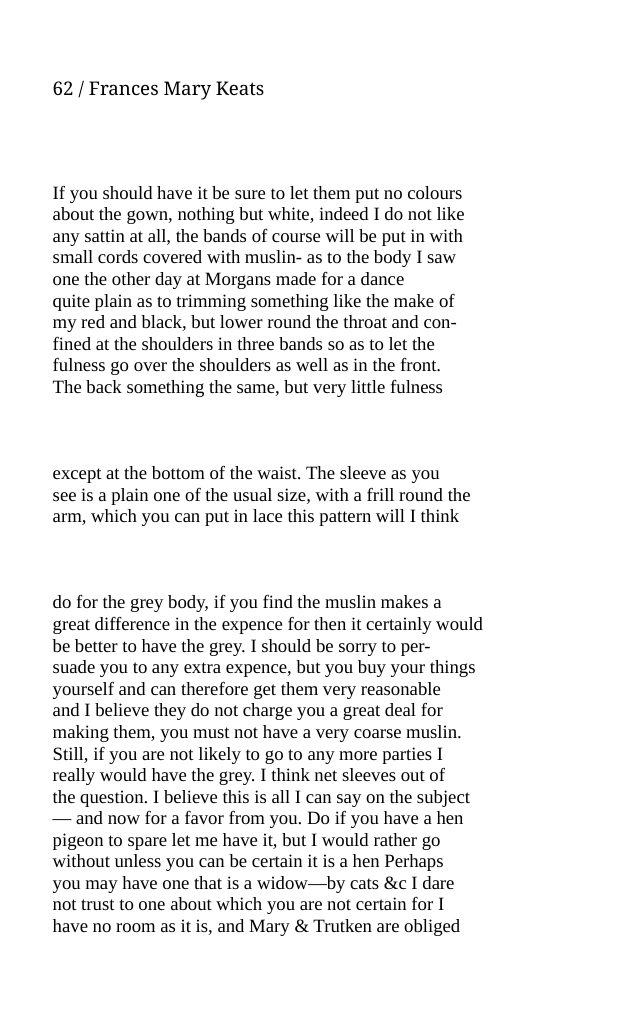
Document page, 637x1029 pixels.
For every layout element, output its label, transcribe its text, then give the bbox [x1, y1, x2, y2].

text If you should have it be sure to let them put no colours [52, 182, 538, 203]
text small cords covered with muslin- as to the body I saw [52, 246, 538, 268]
text the question. I believe this is all I can say on the subject [52, 786, 538, 807]
text making them, you must not have a very coarse muslin. [52, 721, 538, 742]
text you may have one that is a widow—by cats &c I dare [52, 872, 538, 893]
text be better to have the grey. I should be sorry to per- [52, 634, 538, 656]
text suade you to any extra expence, but you buy your things [52, 656, 538, 678]
text without unless you can be certain it is a hen Perhaps [52, 850, 538, 872]
text one the other day at Morgans made for a dance [52, 268, 538, 289]
text and I believe they do not charge you a great deal for [52, 699, 538, 721]
text have no room as it is, and Mary & Trutken are obliged [52, 915, 538, 936]
text my red and black, but lower round the throat and con- [52, 311, 538, 333]
text great difference in the expence for then it certainly would [52, 613, 538, 634]
text quite plain as to trimming something like the make of [52, 289, 538, 311]
text really would have the grey. I think net sleeves out of [52, 764, 538, 786]
text any sattin at all, the bands of course will be put in with [52, 225, 538, 246]
text The back something the same, but very little fulness [52, 376, 538, 397]
text arm, which you can put in lace this pattern will I think [52, 505, 538, 527]
text — and now for a favor from you. Do if you have a hen [52, 807, 538, 829]
text Still, if you are not likely to go to any more parties I [52, 742, 538, 764]
text do for the grey body, if you find the muslin makes a [52, 591, 538, 613]
text fined at the shoulders in three bands so as to let the [52, 333, 538, 354]
text pigeon to spare let me have it, but I would rather go [52, 829, 538, 850]
text not trust to one about which you are not certain for I [52, 893, 538, 915]
text see is a plain one of the usual size, with a frill round the [52, 484, 538, 505]
text fulness go over the shoulders as well as in the front. [52, 354, 538, 376]
text yourself and can therefore get them very reasonable [52, 678, 538, 699]
text except at the bottom of the waist. The sleeve as you [52, 462, 538, 484]
text about the gown, nothing but white, indeed I do not like [52, 203, 538, 225]
